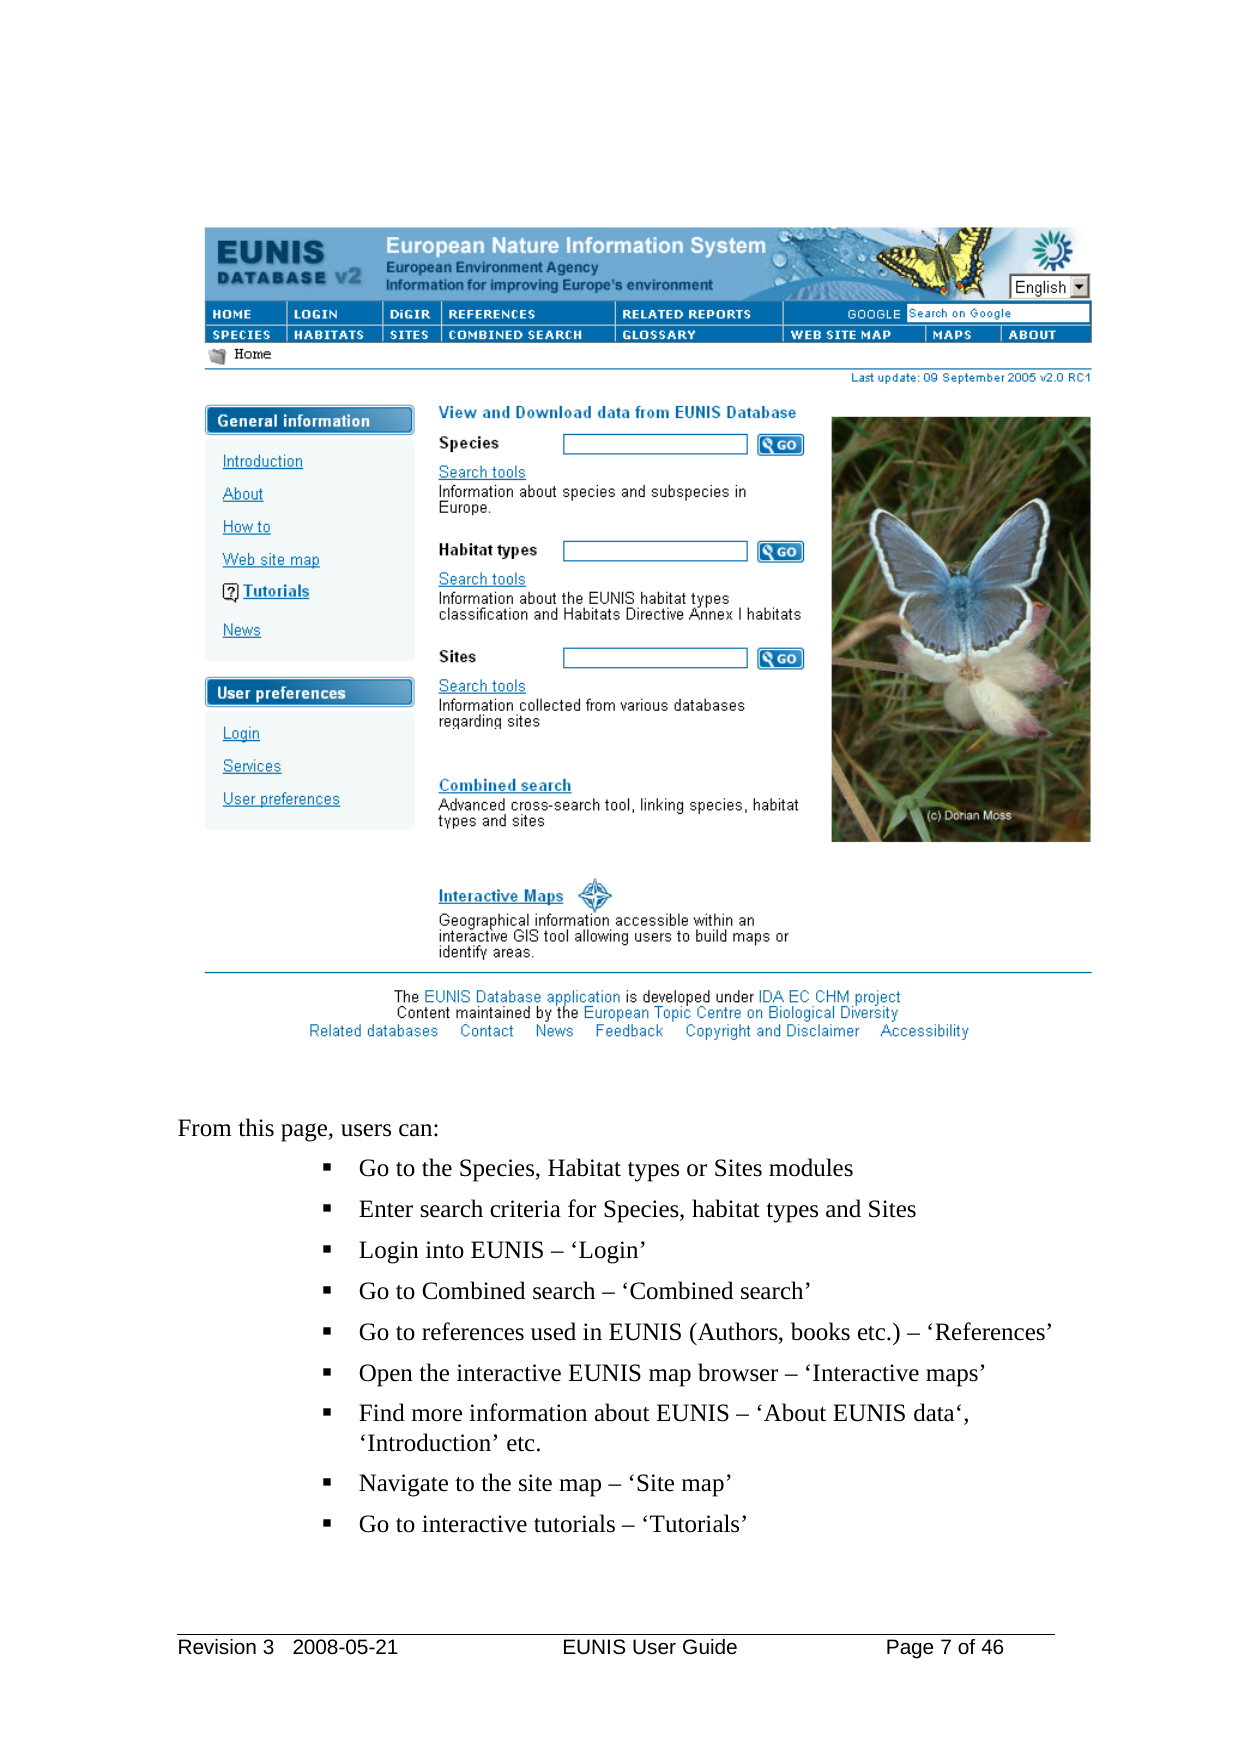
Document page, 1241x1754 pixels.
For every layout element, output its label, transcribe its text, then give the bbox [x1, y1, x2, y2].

list Navigate to the site map – ‘Site map’ [321, 1468, 1092, 1497]
text From this page, users can: [177, 1112, 1092, 1142]
list Enter search criteria for Species, habitat types and Sites [321, 1194, 1092, 1223]
list Login into EUNIS – ‘Login’ [321, 1235, 1092, 1264]
list Go to Combined search – ‘Combined search’ [321, 1276, 1092, 1305]
list Go to references used in EUNIS (Authors, books etc.) – ‘References’ [321, 1317, 1092, 1346]
list Go to the Species, Habitat types or Sites modules [321, 1153, 1092, 1182]
list Go to interactive tutorials – ‘Tutorials’ [321, 1509, 1092, 1538]
list Open the interactive EUNIS map browser – ‘Interactive maps’ [321, 1357, 1092, 1387]
picture [193, 219, 1117, 1051]
list Find more information about EUNIS – ‘About EUNIS data‘, ‘Introduction’ etc. [321, 1398, 1092, 1456]
